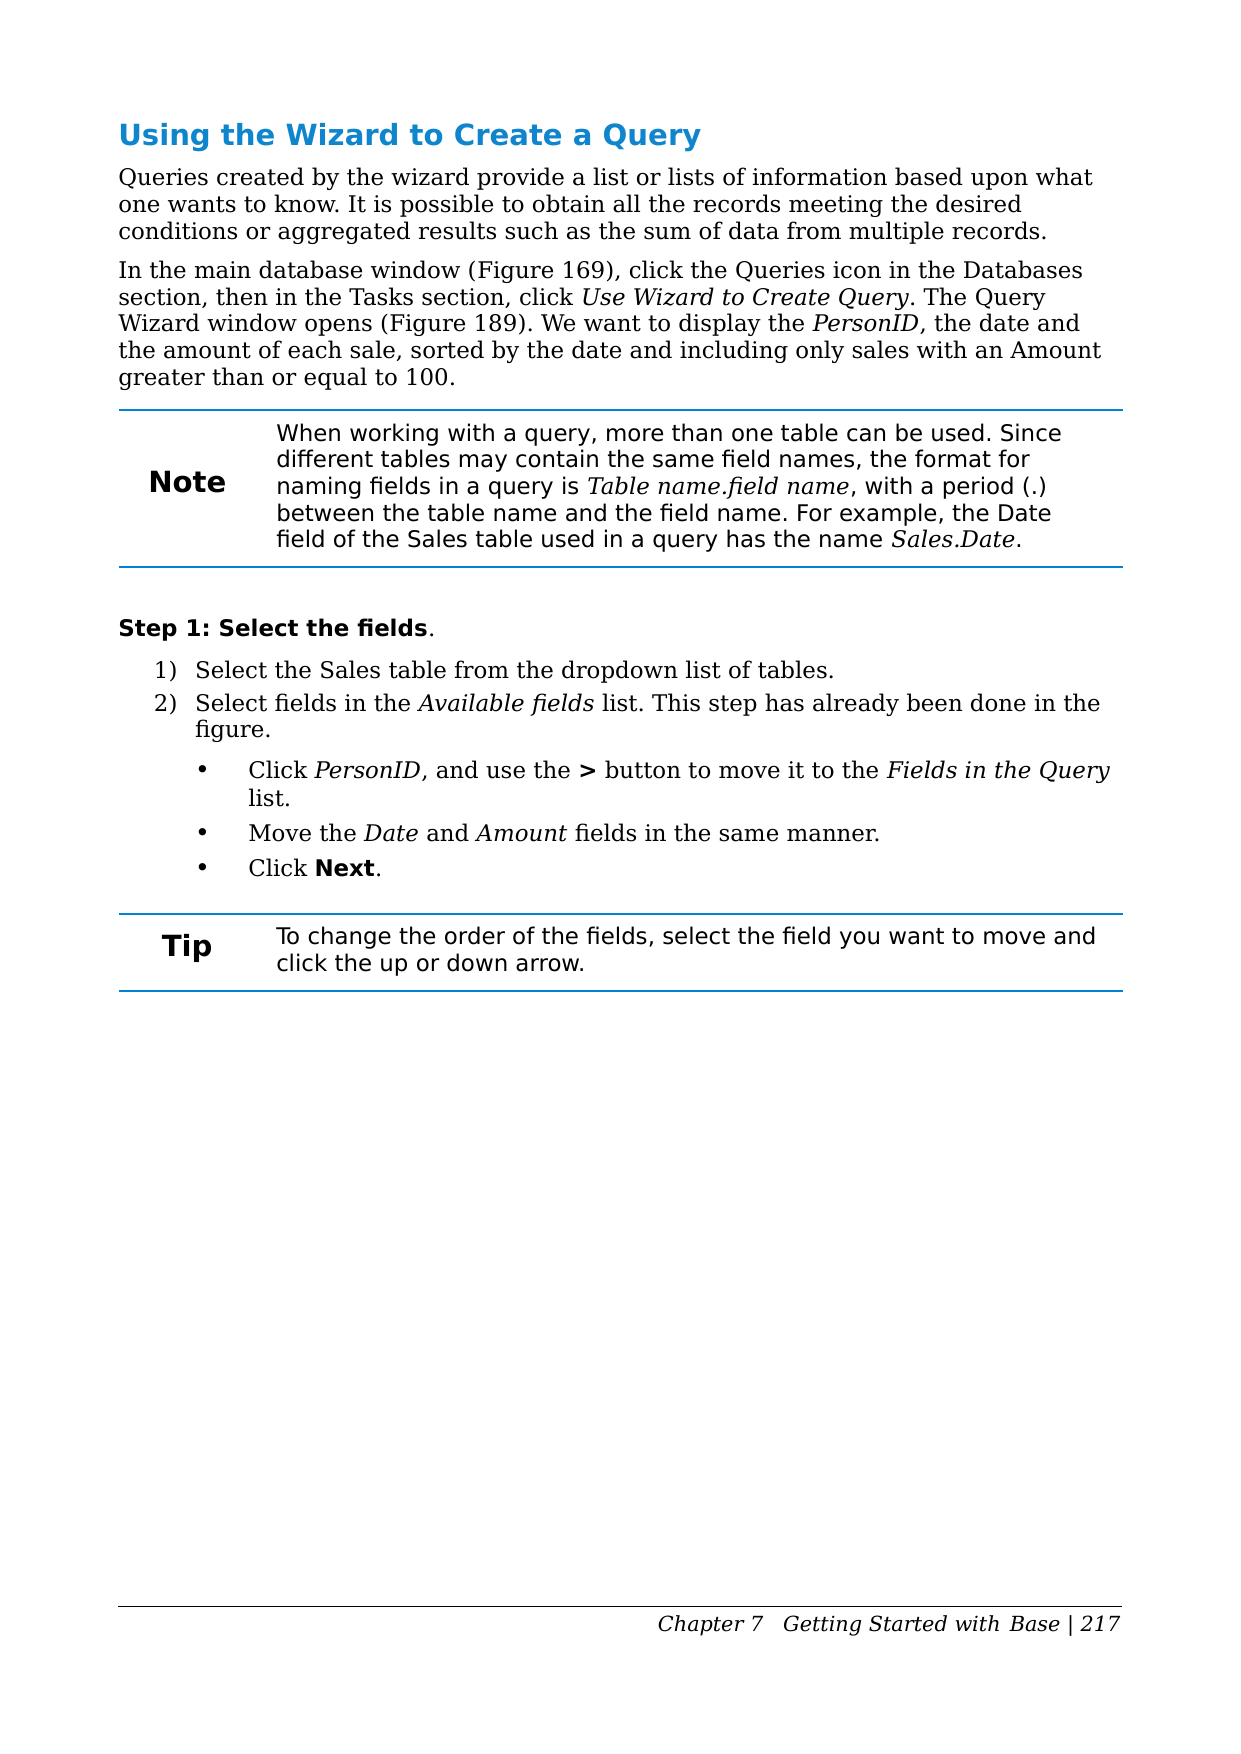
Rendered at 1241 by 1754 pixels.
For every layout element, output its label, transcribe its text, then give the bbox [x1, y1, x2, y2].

list Select fields in the Available fields list. This step has already been done in the figure. [177, 690, 1122, 743]
list Select the Sales table from the dropdown list of tables. [177, 657, 1122, 683]
list Move the Date and Amount fields in the same manner. [195, 818, 1122, 847]
text Queries created by the wizard provide a list or lists of information based upon what one wants to know. It is possible to obtain all the records meeting the desired conditions or aggregated results such as the sum of data from multiple records. [118, 164, 1122, 244]
list Click PersonID, and use the > button to move it to the Fields in the Query list. [195, 756, 1122, 811]
text In the main database window (Figure 10), click the Queries icon in the Databases section, then in the Tasks section, click Use Wizard to Create Query. The Query Wizard window opens (Figure 30). We want to display the PersonID, the date and the amount of each sale, sorted by the date and including only sales with an Amount greater than or equal to 100. [118, 257, 1122, 390]
table_header Note [119, 411, 255, 566]
table_header To change the order of the fields, select the field you want to move and click the up or down arrow. [255, 915, 1123, 990]
subtitle Using the Wizard to Create a Query [118, 118, 1122, 152]
table_header Tip [119, 915, 255, 990]
text Step 1: Select the fields. [118, 615, 1122, 642]
table_header When working with a query, more than one table can be used. Since different tables may contain the same field names, the format for naming fields in a query is Table name.field name, with a period (.) between the table name and the field name. For example, the Date field of the Sales table used in a query has the name Sales.Date. [255, 411, 1123, 566]
list Click Next. [195, 853, 1122, 882]
